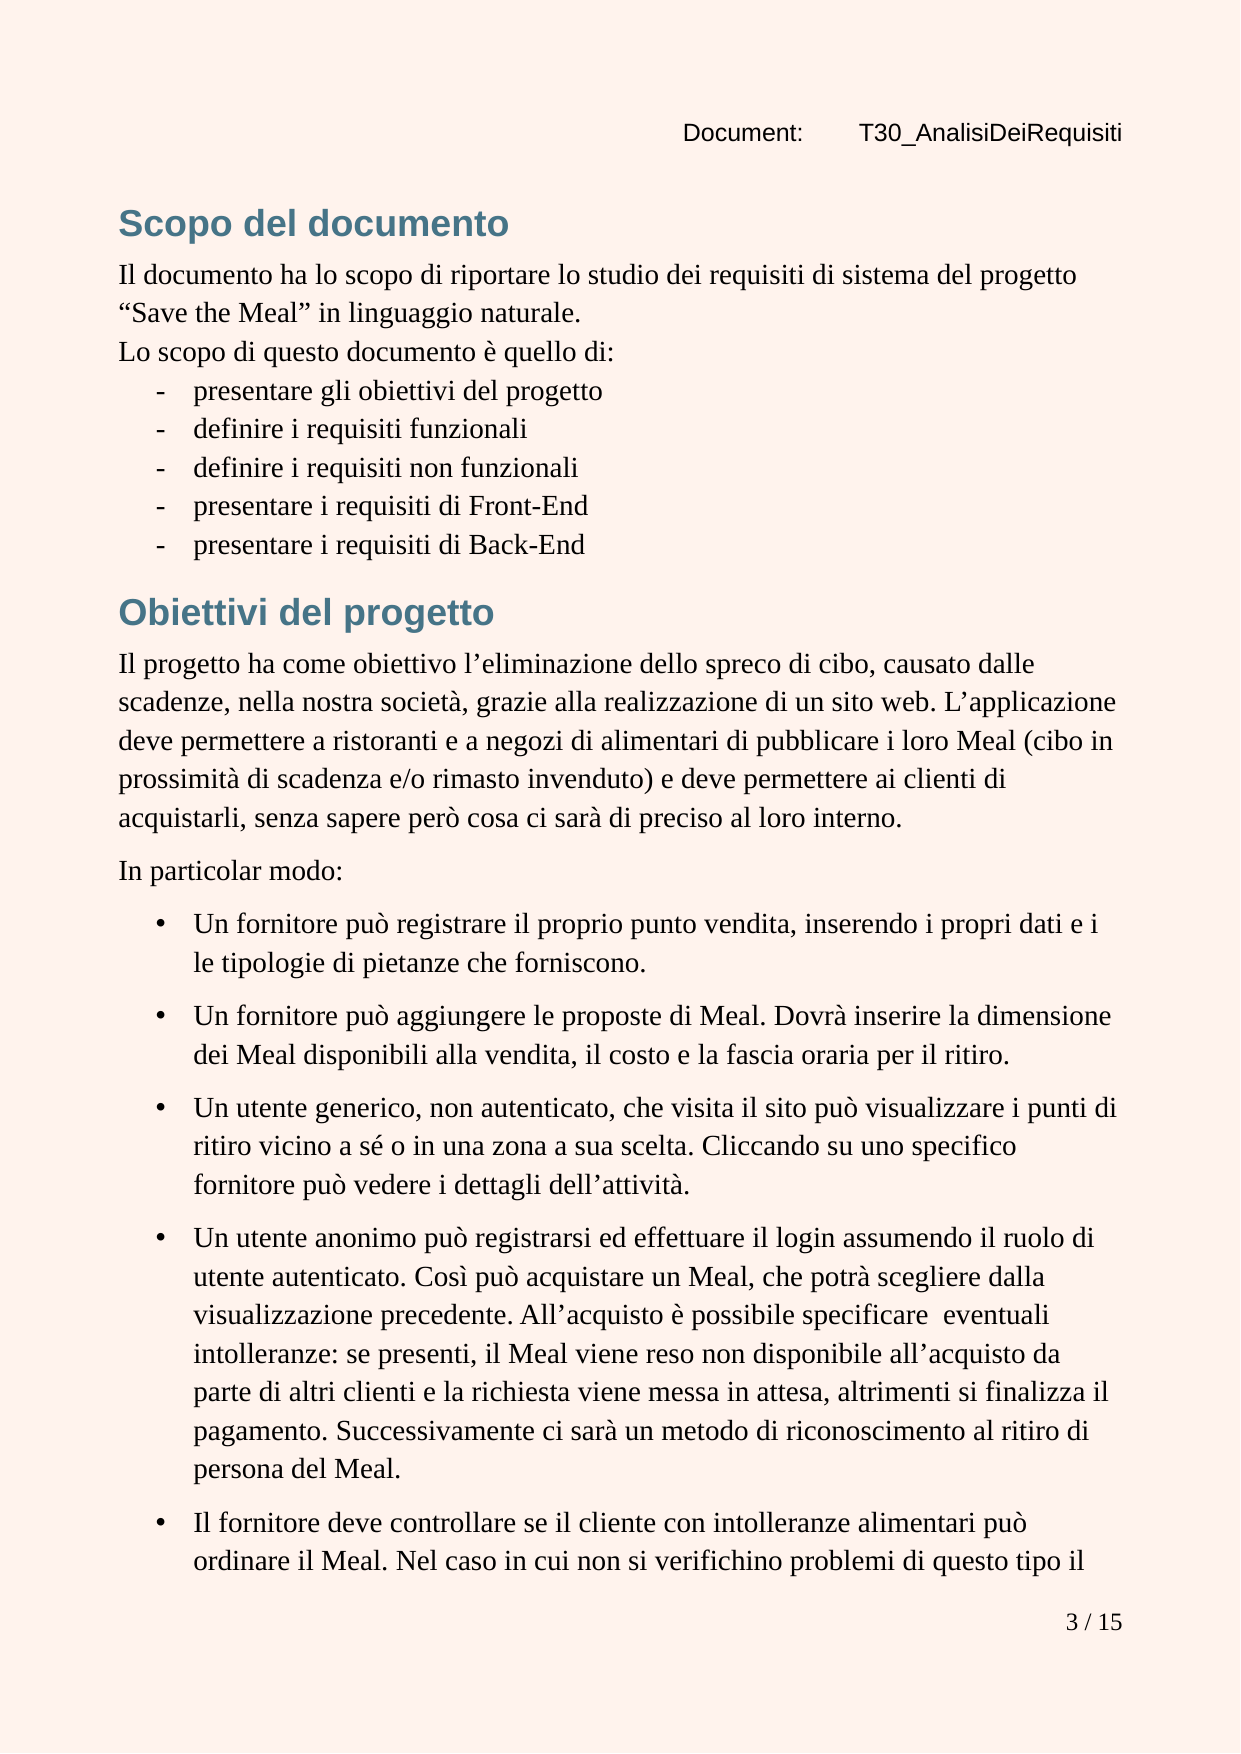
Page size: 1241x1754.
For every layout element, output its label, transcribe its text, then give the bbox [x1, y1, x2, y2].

list definire i requisiti non funzionali [156, 450, 1122, 483]
text Lo scopo di questo documento è quello di: [118, 334, 1122, 368]
list presentare i requisiti di Back-End [156, 527, 1122, 560]
list definire i requisiti funzionali [156, 411, 1122, 445]
list Un fornitore può aggiungere le proposte di Meal. Dovrà inserire la dimensione dei Meal disponibili alla vendita, il costo e la fascia oraria per il ritiro. [156, 998, 1122, 1070]
subtitle Obiettivi del progetto [118, 590, 1122, 633]
list Un utente anonimo può registrarsi ed effettuare il login assumendo il ruolo di utente autenticato. Così può acquistare un Meal, che potrà scegliere dalla visualizzazione precedente. All’acquisto è possibile specificare eventuali intolleranze: se presenti, il Meal viene reso non disponibile all’acquisto da parte di altri clienti e la richiesta viene messa in attesa, altrimenti si finalizza il pagamento. Successivamente ci sarà un metodo di riconoscimento al ritiro di persona del Meal. [156, 1220, 1122, 1485]
list Un utente generico, non autenticato, che visita il sito può visualizzare i punti di ritiro vicino a sé o in una zona a sua scelta. Cliccando su uno specifico fornitore può vedere i dettagli dell’attività. [156, 1090, 1122, 1201]
list Il fornitore deve controllare se il cliente con intolleranze alimentari può ordinare il Meal. Nel caso in cui non si verifichino problemi di questo tipo il [156, 1505, 1122, 1577]
list Un fornitore può registrare il proprio punto vendita, inserendo i propri dati e i le tipologie di pietanze che forniscono. [156, 906, 1122, 978]
text In particolar modo: [118, 853, 1122, 887]
subtitle Scopo del documento [118, 201, 1122, 244]
text Il documento ha lo scopo di riportare lo studio dei requisiti di sistema del progetto “Save the Meal” in linguaggio naturale. [118, 257, 1122, 329]
text Il progetto ha come obiettivo l’eliminazione dello spreco di cibo, causato dalle scadenze, nella nostra società, grazie alla realizzazione di un sito web. L’applicazione deve permettere a ristoranti e a negozi di alimentari di pubblicare i loro Meal (cibo in prossimità di scadenza e/o rimasto invenduto) e deve permettere ai clienti di acquistarli, senza sapere però cosa ci sarà di preciso al loro interno. [118, 646, 1122, 834]
list presentare i requisiti di Front-End [156, 488, 1122, 522]
list presentare gli obiettivi del progetto [156, 373, 1122, 406]
